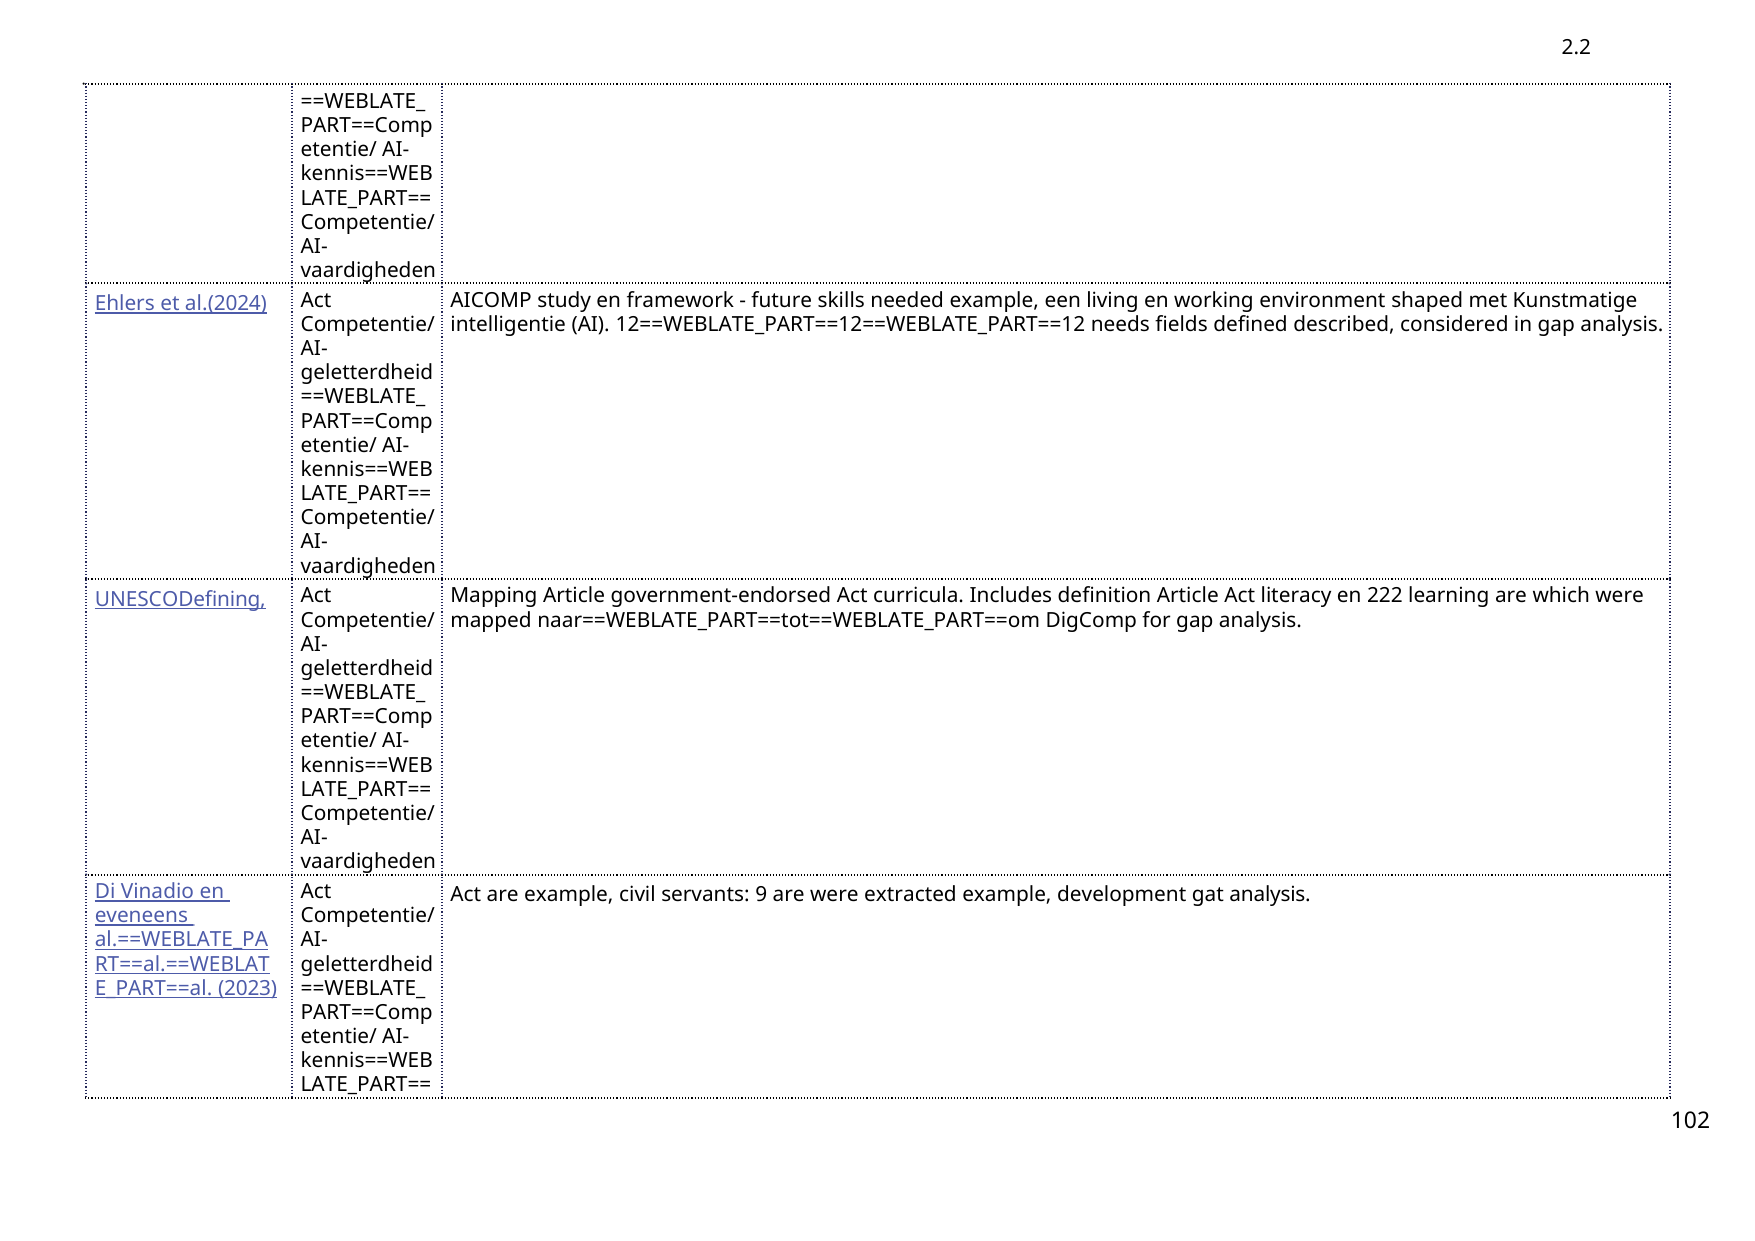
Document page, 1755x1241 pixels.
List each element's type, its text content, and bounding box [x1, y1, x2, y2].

table_cell AICOMP study en framework - future skills needed example, een living en working environment shaped met Kunstmatige intelligentie (AI). 12==WEBLATE_PART==12==WEBLATE_PART==12 needs fields defined described, considered in gap analysis. [442, 282, 1670, 578]
table_cell Act Competentie/ AI-geletterdheid==WEBLATE_PART==Competentie/ AI-kennis==WEBLATE_PART==Competentie/ AI-vaardigheden [292, 578, 442, 873]
table_cell [442, 83, 1670, 282]
table_cell UNESCODefining, [86, 578, 292, 873]
table_cell Mapping Article government-endorsed Act curricula. Includes definition Article Act literacy en 222 learning are which were mapped naar==WEBLATE_PART==tot==WEBLATE_PART==om DigComp for gap analysis. [442, 578, 1670, 873]
table_cell Act Competentie/ AI-geletterdheid==WEBLATE_PART==Competentie/ AI-kennis==WEBLATE_PART==Competentie/ AI-vaardigheden [292, 282, 442, 578]
table_cell Act are example, civil servants: 9 are were extracted example, development gat analysis. [442, 874, 1670, 1097]
table_cell ==WEBLATE_PART==Competentie/ AI-kennis==WEBLATE_PART==Competentie/ AI-vaardigheden [292, 83, 442, 282]
table_cell Ehlers et al.(2024) [86, 282, 292, 578]
table_cell Di Vinadio en eveneens al.==WEBLATE_PART==al.==WEBLATE_PART==al. (2023) [86, 874, 292, 1097]
table_cell [86, 83, 292, 282]
table_cell Act Competentie/ AI-geletterdheid==WEBLATE_PART==Competentie/ AI-kennis==WEBLATE_PART== [292, 874, 442, 1097]
